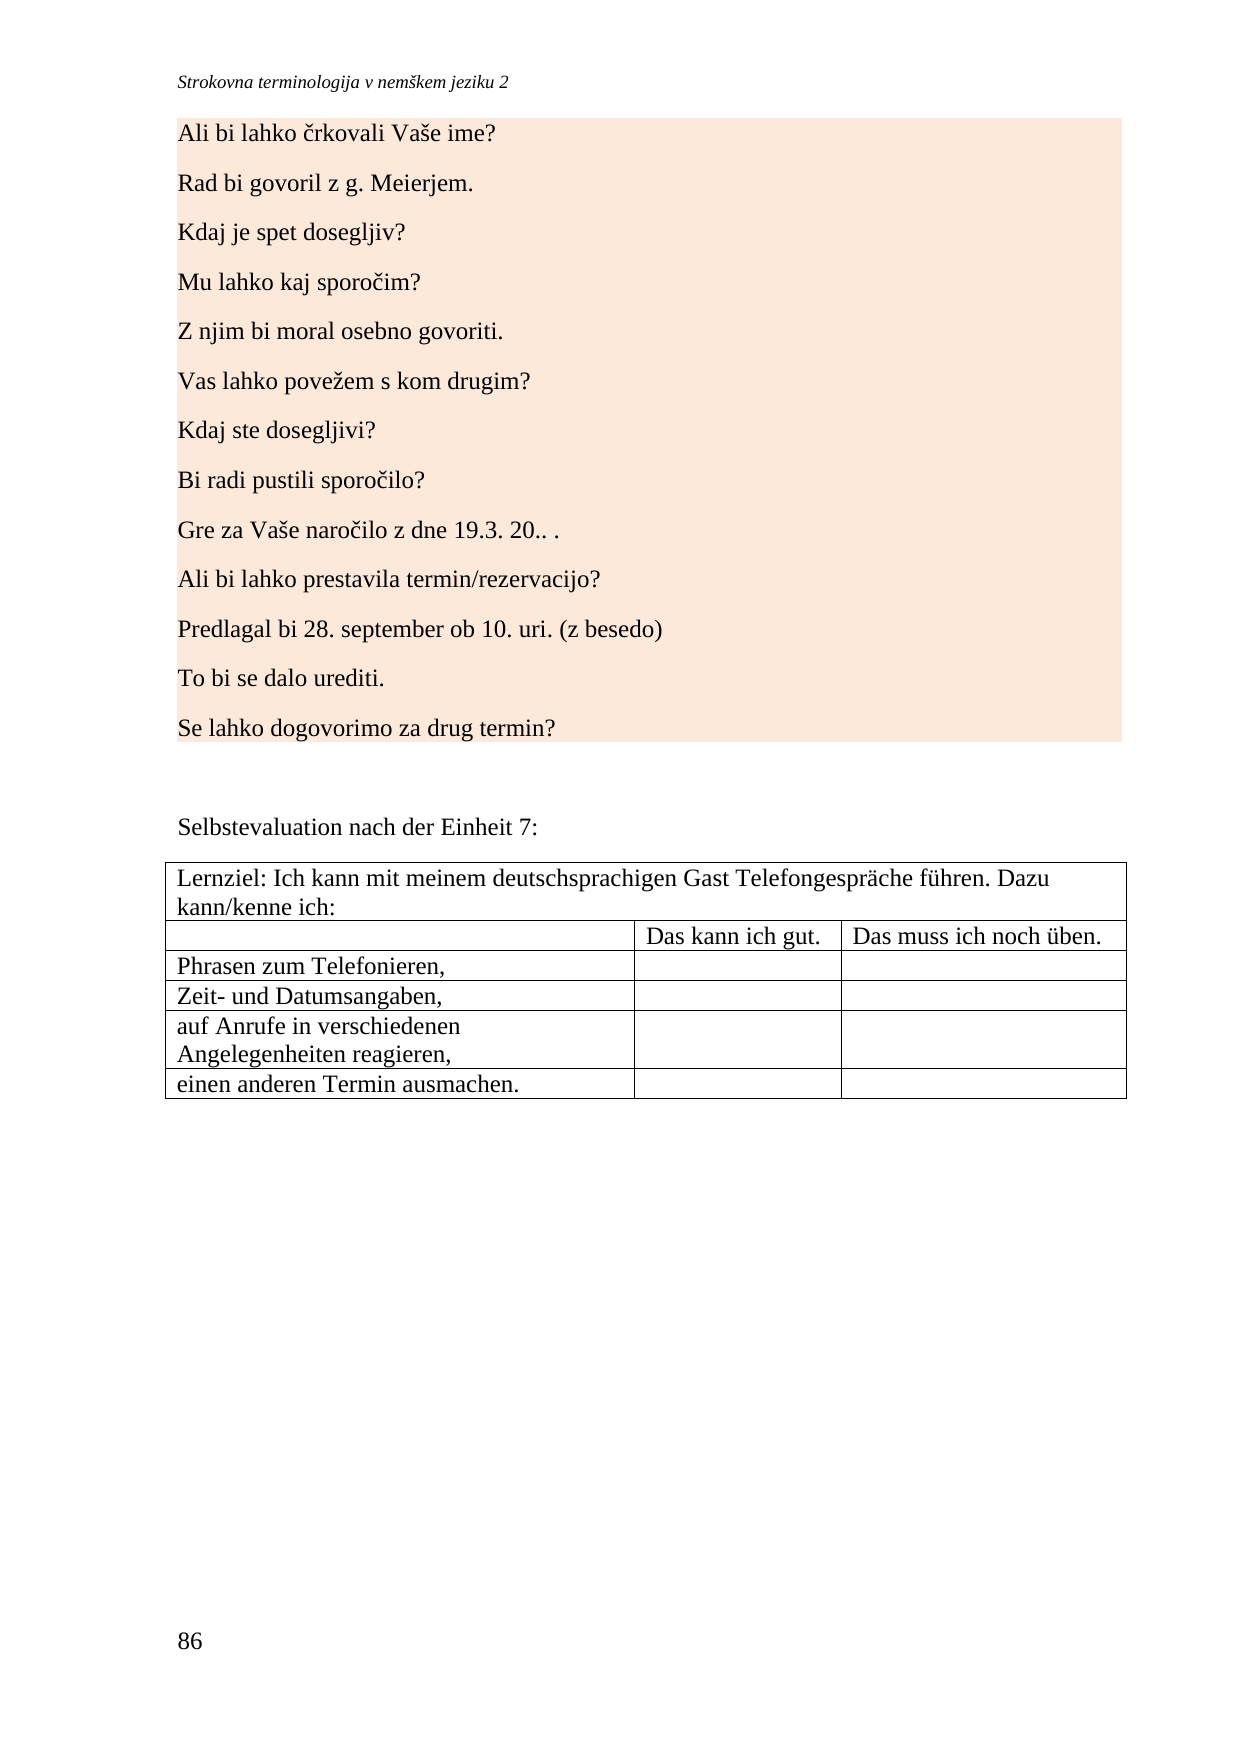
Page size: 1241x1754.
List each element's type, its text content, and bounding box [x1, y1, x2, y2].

table_cell Das muss ich noch üben. [842, 921, 1126, 950]
text Mu lahko kaj sporočim? [177, 267, 1122, 296]
text Kdaj je spet dosegljiv? [177, 217, 1122, 246]
table_cell [842, 1069, 1126, 1098]
text Ali bi lahko črkovali Vaše ime? [177, 118, 1122, 147]
text Kdaj ste dosegljivi? [177, 416, 1122, 444]
text Gre za Vaše naročilo z dne 19.3. 20.. . [177, 515, 1122, 543]
text Ali bi lahko prestavila termin/rezervacijo? [177, 564, 1122, 593]
table_cell [635, 1069, 841, 1098]
text Bi radi pustili sporočilo? [177, 465, 1122, 494]
text Z njim bi moral osebno govoriti. [177, 316, 1122, 345]
table_cell Zeit- und Datumsangaben, [166, 981, 634, 1010]
table_cell einen anderen Termin ausmachen. [166, 1069, 634, 1098]
table_cell Phrasen zum Telefonieren, [166, 951, 634, 980]
text Se lahko dogovorimo za drug termin? [177, 713, 1122, 742]
table_cell [842, 1011, 1126, 1068]
table_header Lernziel: Ich kann mit meinem deutschsprachigen Gast Telefongespräche führen. Dazu kann/kenne ich: [166, 863, 1126, 920]
table_cell [166, 921, 634, 950]
table_cell [842, 981, 1126, 1010]
table_cell [635, 1011, 841, 1068]
table_cell [635, 981, 841, 1010]
table_cell [842, 951, 1126, 980]
text Selbstevaluation nach der Einheit 7: [177, 812, 1122, 841]
text Vas lahko povežem s kom drugim? [177, 366, 1122, 395]
text Predlagal bi 28. september ob 10. uri. (z besedo) [177, 614, 1122, 643]
text Rad bi govoril z g. Meierjem. [177, 168, 1122, 196]
table_cell [635, 951, 841, 980]
table_cell auf Anrufe in verschiedenen Angelegenheiten reagieren, [166, 1011, 634, 1068]
table_cell Das kann ich gut. [635, 921, 841, 950]
text To bi se dalo urediti. [177, 663, 1122, 692]
